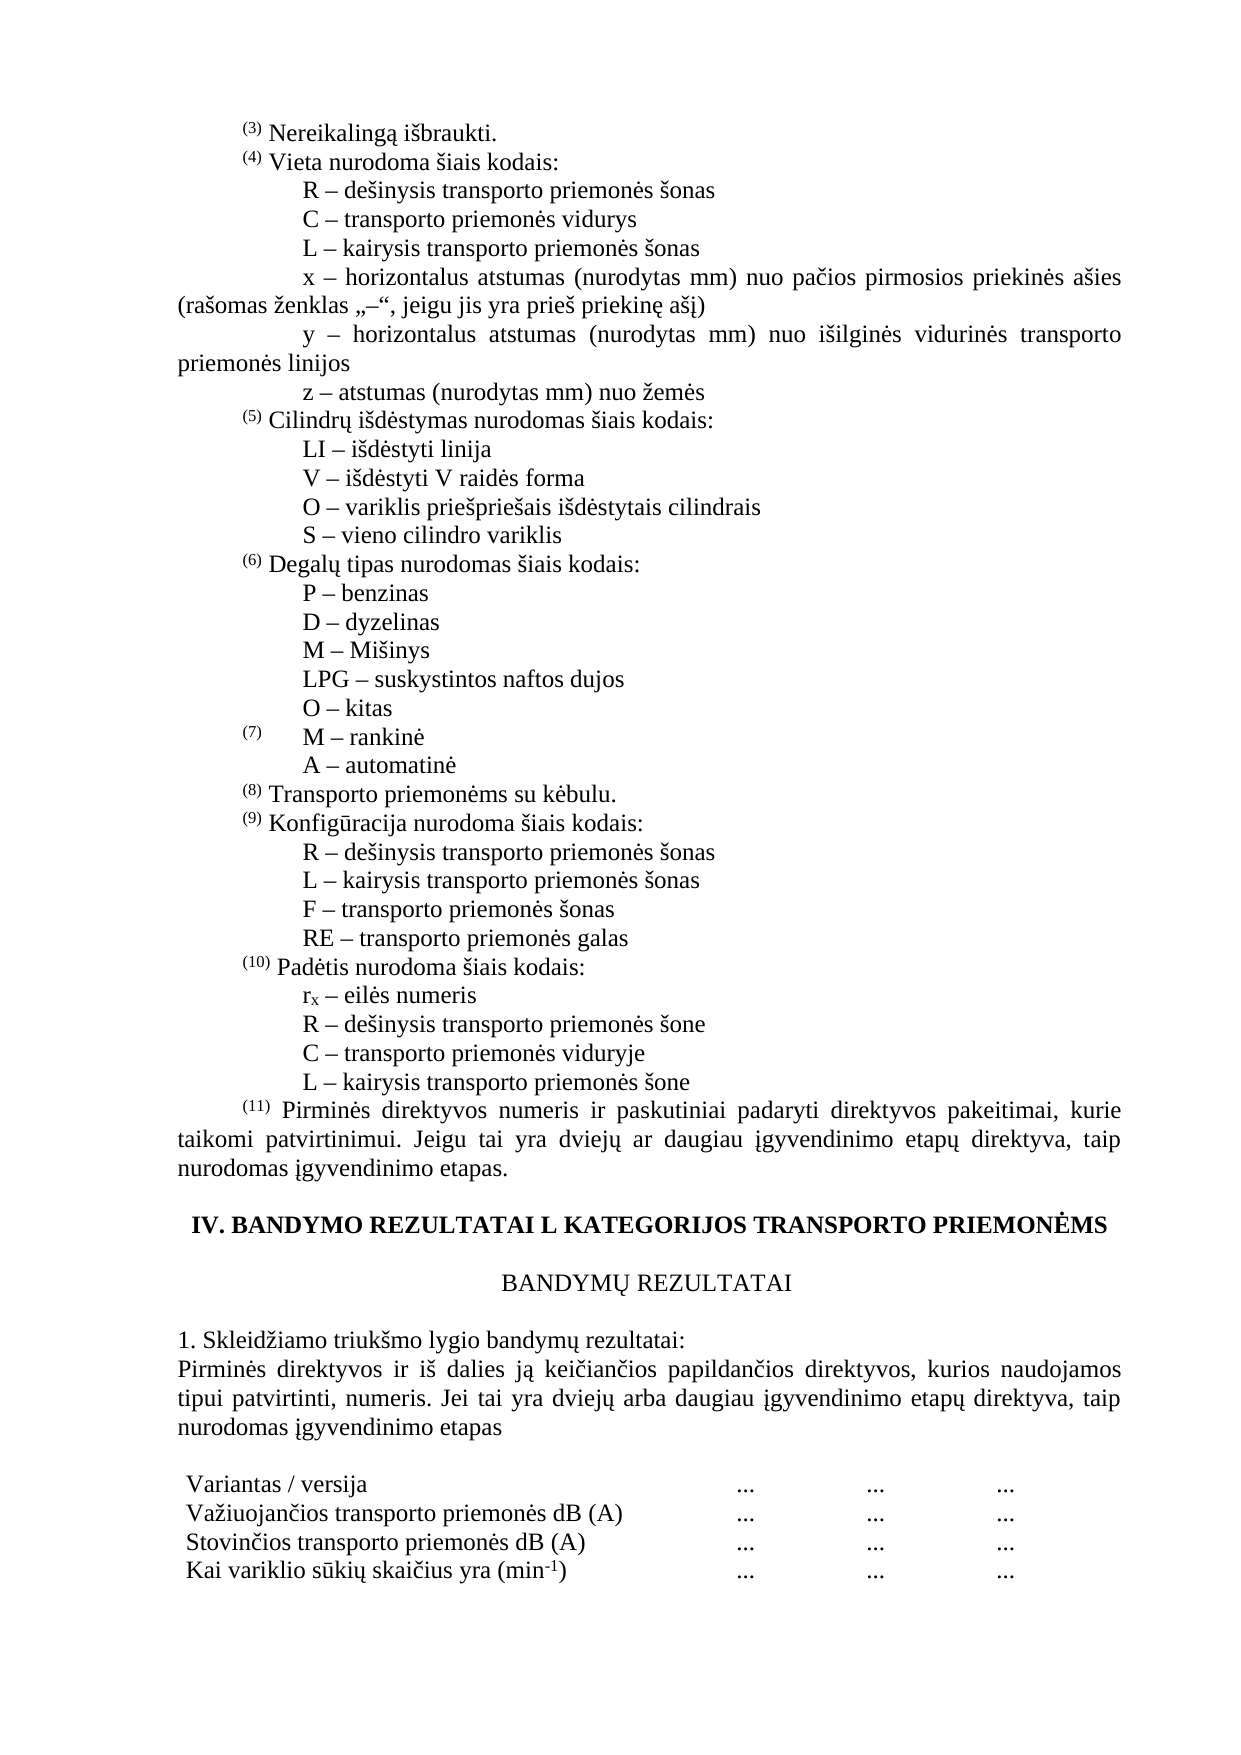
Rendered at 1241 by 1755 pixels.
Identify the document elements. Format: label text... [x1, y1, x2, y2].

text A – automatinė [177, 751, 1122, 779]
text (6) Degalų tipas nurodomas šiais kodais: [177, 549, 1122, 578]
text R – dešinysis transporto priemonės šone [177, 1009, 1122, 1038]
table_cell ... [732, 1498, 862, 1527]
table_cell ... [992, 1556, 1122, 1584]
text C – transporto priemonės viduryje [177, 1038, 1122, 1067]
text R – dešinysis transporto priemonės šonas [177, 837, 1122, 866]
text (9) Konfigūracija nurodoma šiais kodais: [177, 808, 1122, 837]
text IV. BANDYMO REZULTATAI L KATEGORIJOS TRANSPORTO PRIEMONĖMS [177, 1211, 1122, 1239]
text (4) Vieta nurodoma šiais kodais: [177, 147, 1122, 176]
text (7) M – rankinė [242, 722, 1122, 751]
text O – kitas [177, 693, 1122, 722]
table_cell ... [862, 1527, 992, 1556]
table_cell Stovinčios transporto priemonės dB (A) [181, 1527, 732, 1556]
table_cell ... [732, 1556, 862, 1584]
text RE – transporto priemonės galas [177, 923, 1122, 952]
text F – transporto priemonės šonas [177, 894, 1122, 923]
text (5) Cilindrų išdėstymas nurodomas šiais kodais: [177, 406, 1122, 434]
table_cell Kai variklio sūkių skaičius yra (min-1) [181, 1556, 732, 1584]
text BANDYMŲ REZULTATAI [177, 1268, 1122, 1297]
text 1. Skleidžiamo triukšmo lygio bandymų rezultatai: [177, 1326, 1122, 1354]
text C – transporto priemonės vidurys [177, 204, 1122, 233]
text (8) Transporto priemonėms su kėbulu. [177, 779, 1122, 808]
text D – dyzelinas [177, 607, 1122, 636]
text P – benzinas [177, 578, 1122, 607]
text V – išdėstyti V raidės forma [177, 463, 1122, 492]
text S – vieno cilindro variklis [177, 521, 1122, 549]
text (11) Pirminės direktyvos numeris ir paskutiniai padaryti direktyvos pakeitimai, kurie taikomi patvirtinimui. Jeigu tai yra dviejų ar daugiau įgyvendinimo etapų direktyva, taip nurodomas įgyvendinimo etapas. [177, 1096, 1122, 1182]
table_cell Važiuojančios transporto priemonės dB (A) [181, 1498, 732, 1527]
text O – variklis priešpriešais išdėstytais cilindrais [177, 492, 1122, 521]
table_cell ... [862, 1498, 992, 1527]
text Pirminės direktyvos ir iš dalies ją keičiančios papildančios direktyvos, kurios naudojamos tipui patvirtinti, numeris. Jei tai yra dviejų arba daugiau įgyvendinimo etapų direktyva, taip nurodomas įgyvendinimo etapas [177, 1354, 1122, 1441]
table_cell ... [992, 1527, 1122, 1556]
table_header ... [732, 1469, 862, 1498]
table_cell ... [862, 1556, 992, 1584]
table_header ... [992, 1469, 1122, 1498]
text L – kairysis transporto priemonės šone [177, 1067, 1122, 1096]
text (3) Nereikalingą išbraukti. [177, 118, 1122, 147]
text R – dešinysis transporto priemonės šonas [177, 176, 1122, 204]
text LI – išdėstyti linija [177, 434, 1122, 463]
table_header ... [862, 1469, 992, 1498]
text z – atstumas (nurodytas mm) nuo žemės [177, 377, 1122, 406]
text (10) Padėtis nurodoma šiais kodais: [177, 952, 1122, 981]
text rx – eilės numeris [177, 981, 1122, 1009]
text LPG – suskystintos naftos dujos [177, 664, 1122, 693]
table_cell ... [992, 1498, 1122, 1527]
text L – kairysis transporto priemonės šonas [177, 866, 1122, 894]
text y – horizontalus atstumas (nurodytas mm) nuo išilginės vidurinės transporto priemonės linijos [177, 319, 1122, 377]
table_header Variantas / versija [181, 1469, 732, 1498]
text x – horizontalus atstumas (nurodytas mm) nuo pačios pirmosios priekinės ašies (rašomas ženklas „–“, jeigu jis yra prieš priekinę ašį) [177, 262, 1122, 319]
table_cell ... [732, 1527, 862, 1556]
text L – kairysis transporto priemonės šonas [177, 233, 1122, 262]
text M – Mišinys [177, 636, 1122, 664]
